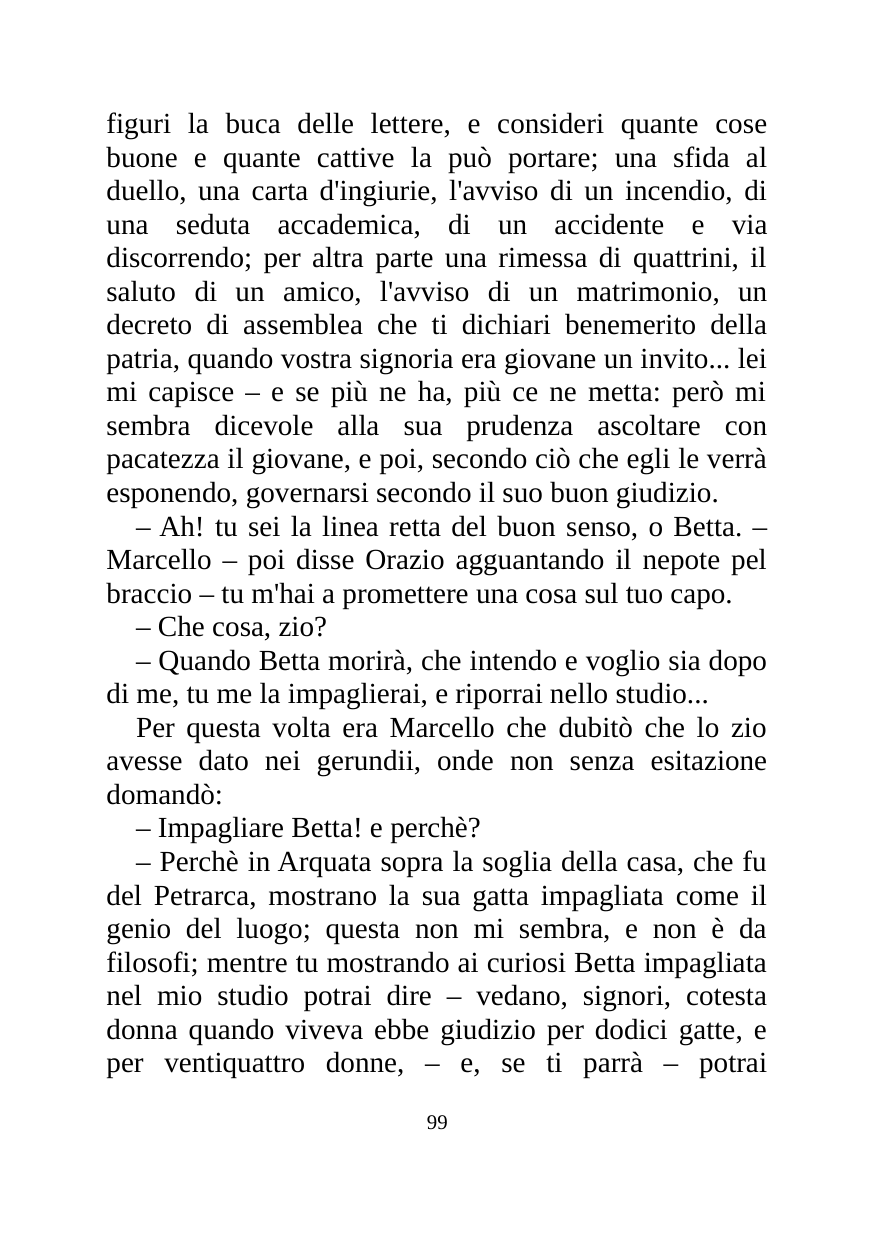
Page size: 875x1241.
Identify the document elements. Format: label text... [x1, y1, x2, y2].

text – Ah! tu sei la linea retta del buon senso, o Betta. – Marcello – poi disse Orazio agguantando il nepote pel braccio – tu m'hai a promettere una cosa sul tuo capo. [106, 509, 768, 609]
text – Perchè in Arquata sopra la soglia della casa, che fu del Petrarca, mostrano la sua gatta impagliata come il genio del luogo; questa non mi sembra, e non è da filosofi; mentre tu mostrando ai curiosi Betta impagliata nel mio studio potrai dire – vedano, signori, cotesta donna quando viveva ebbe giudizio per dodici gatte, e per ventiquattro donne, – e, se ti parrà – potrai [106, 844, 768, 1079]
text – Quando Betta morirà, che intendo e voglio sia dopo di me, tu me la impaglierai, e riporrai nello studio... [106, 643, 768, 710]
text – Impagliare Betta! e perchè? [106, 811, 768, 844]
text – Che cosa, zio? [106, 609, 768, 643]
text figuri la buca delle lettere, e consideri quante cose buone e quante cattive la può portare; una sfida al duello, una carta d'ingiurie, l'avviso di un incendio, di una seduta accademica, di un accidente e via discorrendo; per altra parte una rimessa di quattrini, il saluto di un amico, l'avviso di un matrimonio, un decreto di assemblea che ti dichiari benemerito della patria, quando vostra signoria era giovane un invito... lei mi capisce – e se più ne ha, più ce ne metta: però mi sembra dicevole alla sua prudenza ascoltare con pacatezza il giovane, e poi, secondo ciò che egli le verrà esponendo, governarsi secondo il suo buon giudizio. [106, 106, 768, 509]
text Per questa volta era Marcello che dubitò che lo zio avesse dato nei gerundii, onde non senza esitazione domandò: [106, 710, 768, 811]
